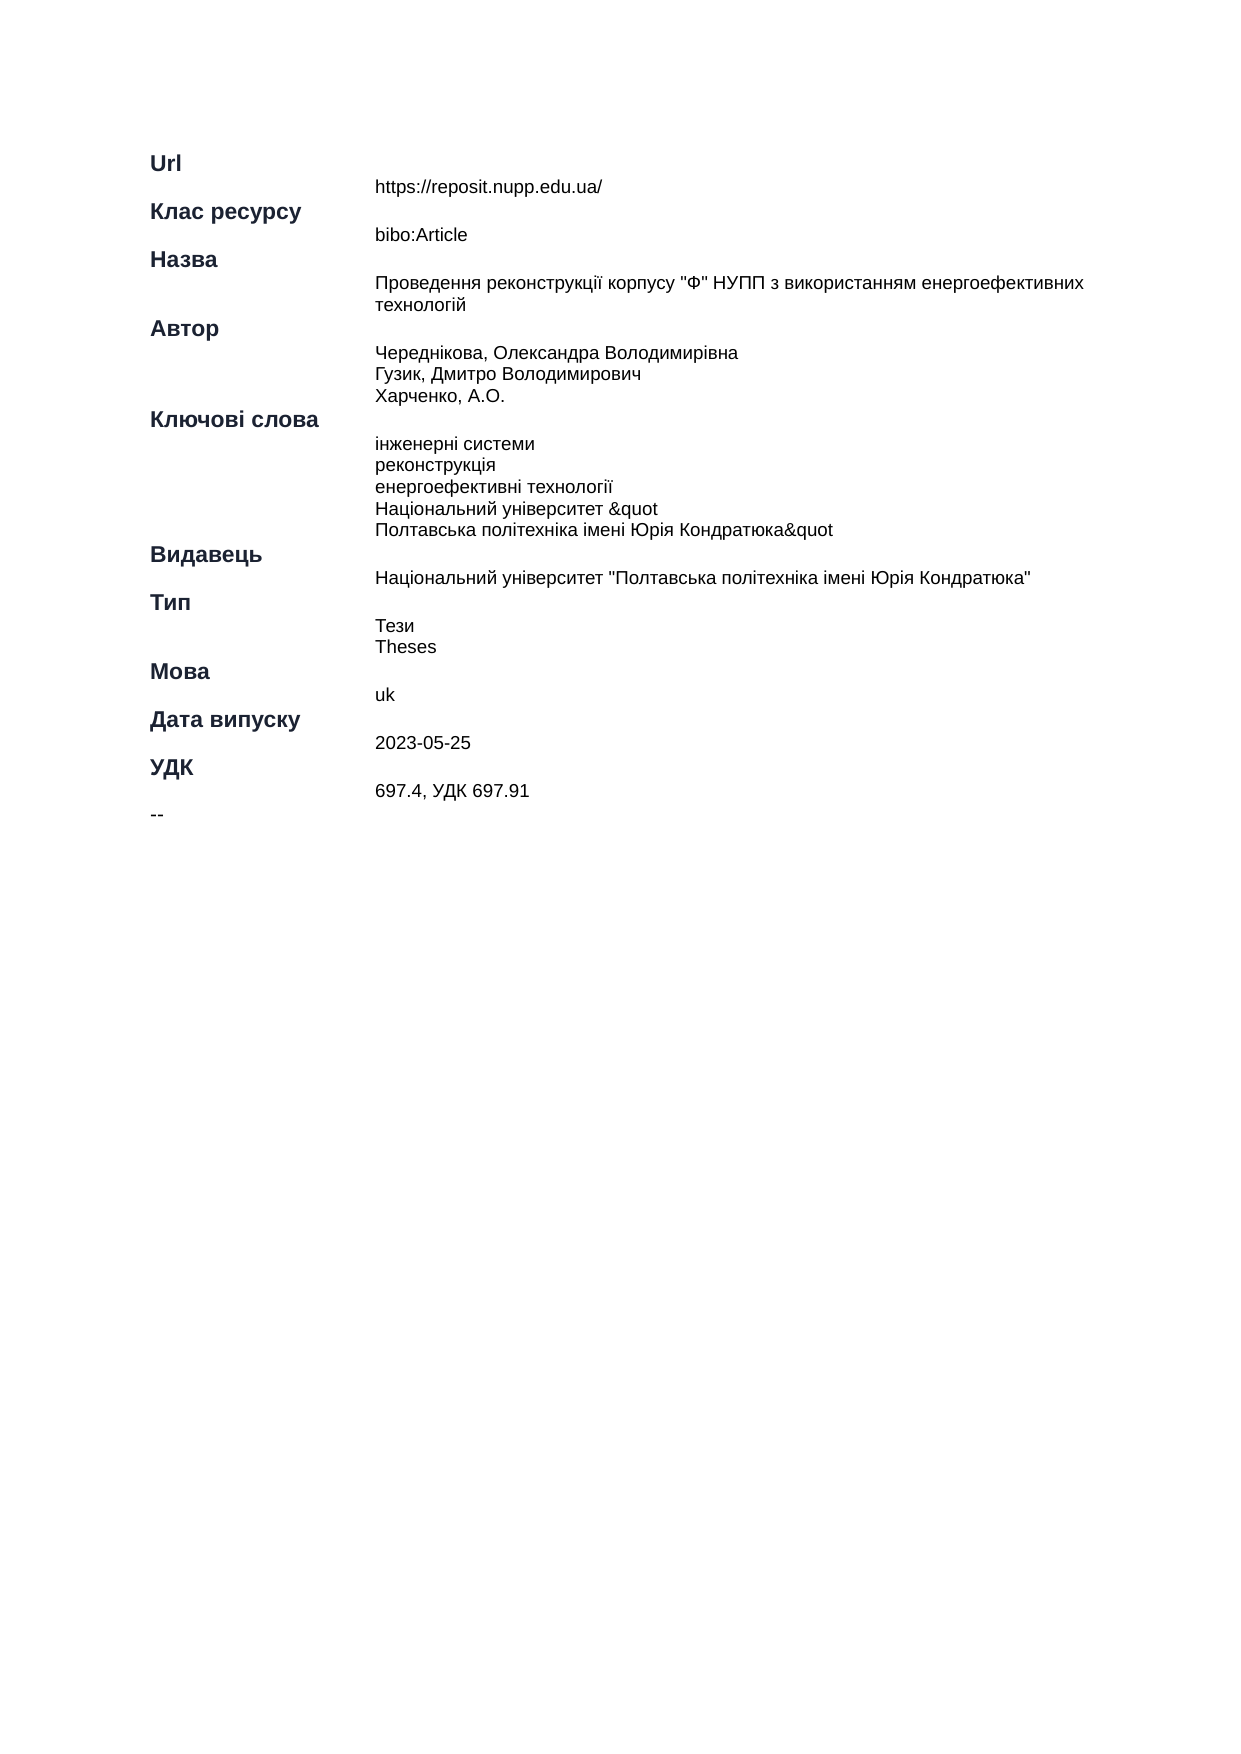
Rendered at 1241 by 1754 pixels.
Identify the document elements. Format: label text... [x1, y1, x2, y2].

text Національний університет "Полтавська політехніка імені Юрія Кондратюка" [375, 567, 1090, 588]
text Theses [375, 636, 1090, 658]
text 697.4, УДК 697.91 [375, 780, 1090, 802]
text bibo:Article [375, 224, 1090, 246]
text Тези [375, 615, 1090, 636]
text https://reposit.nupp.edu.ua/ [375, 176, 1090, 198]
text Ключові слова [150, 406, 1090, 433]
text Автор [150, 315, 1090, 342]
text Назва [150, 246, 1090, 272]
text Череднікова, Олександра Володимирівна [375, 342, 1090, 363]
text УДК [150, 754, 1090, 780]
text інженерні системи [375, 433, 1090, 454]
text Полтавська політехніка імені Юрія Кондратюка&quot [375, 519, 1090, 541]
text -- [150, 802, 1090, 826]
text uk [375, 684, 1090, 706]
text енергоефективні технології [375, 476, 1090, 497]
text Url [150, 150, 1090, 176]
text 2023-05-25 [375, 732, 1090, 754]
text Видавець [150, 541, 1090, 567]
text Тип [150, 588, 1090, 615]
text Мова [150, 658, 1090, 684]
text Харченко, А.О. [375, 385, 1090, 406]
text реконструкція [375, 454, 1090, 476]
text Гузик, Дмитро Володимирович [375, 363, 1090, 385]
text Дата випуску [150, 706, 1090, 732]
text Клас ресурсу [150, 198, 1090, 224]
text Проведення реконструкції корпусу "Ф" НУПП з використанням енергоефективних технологій [375, 272, 1090, 315]
text Національний університет &quot [375, 497, 1090, 519]
